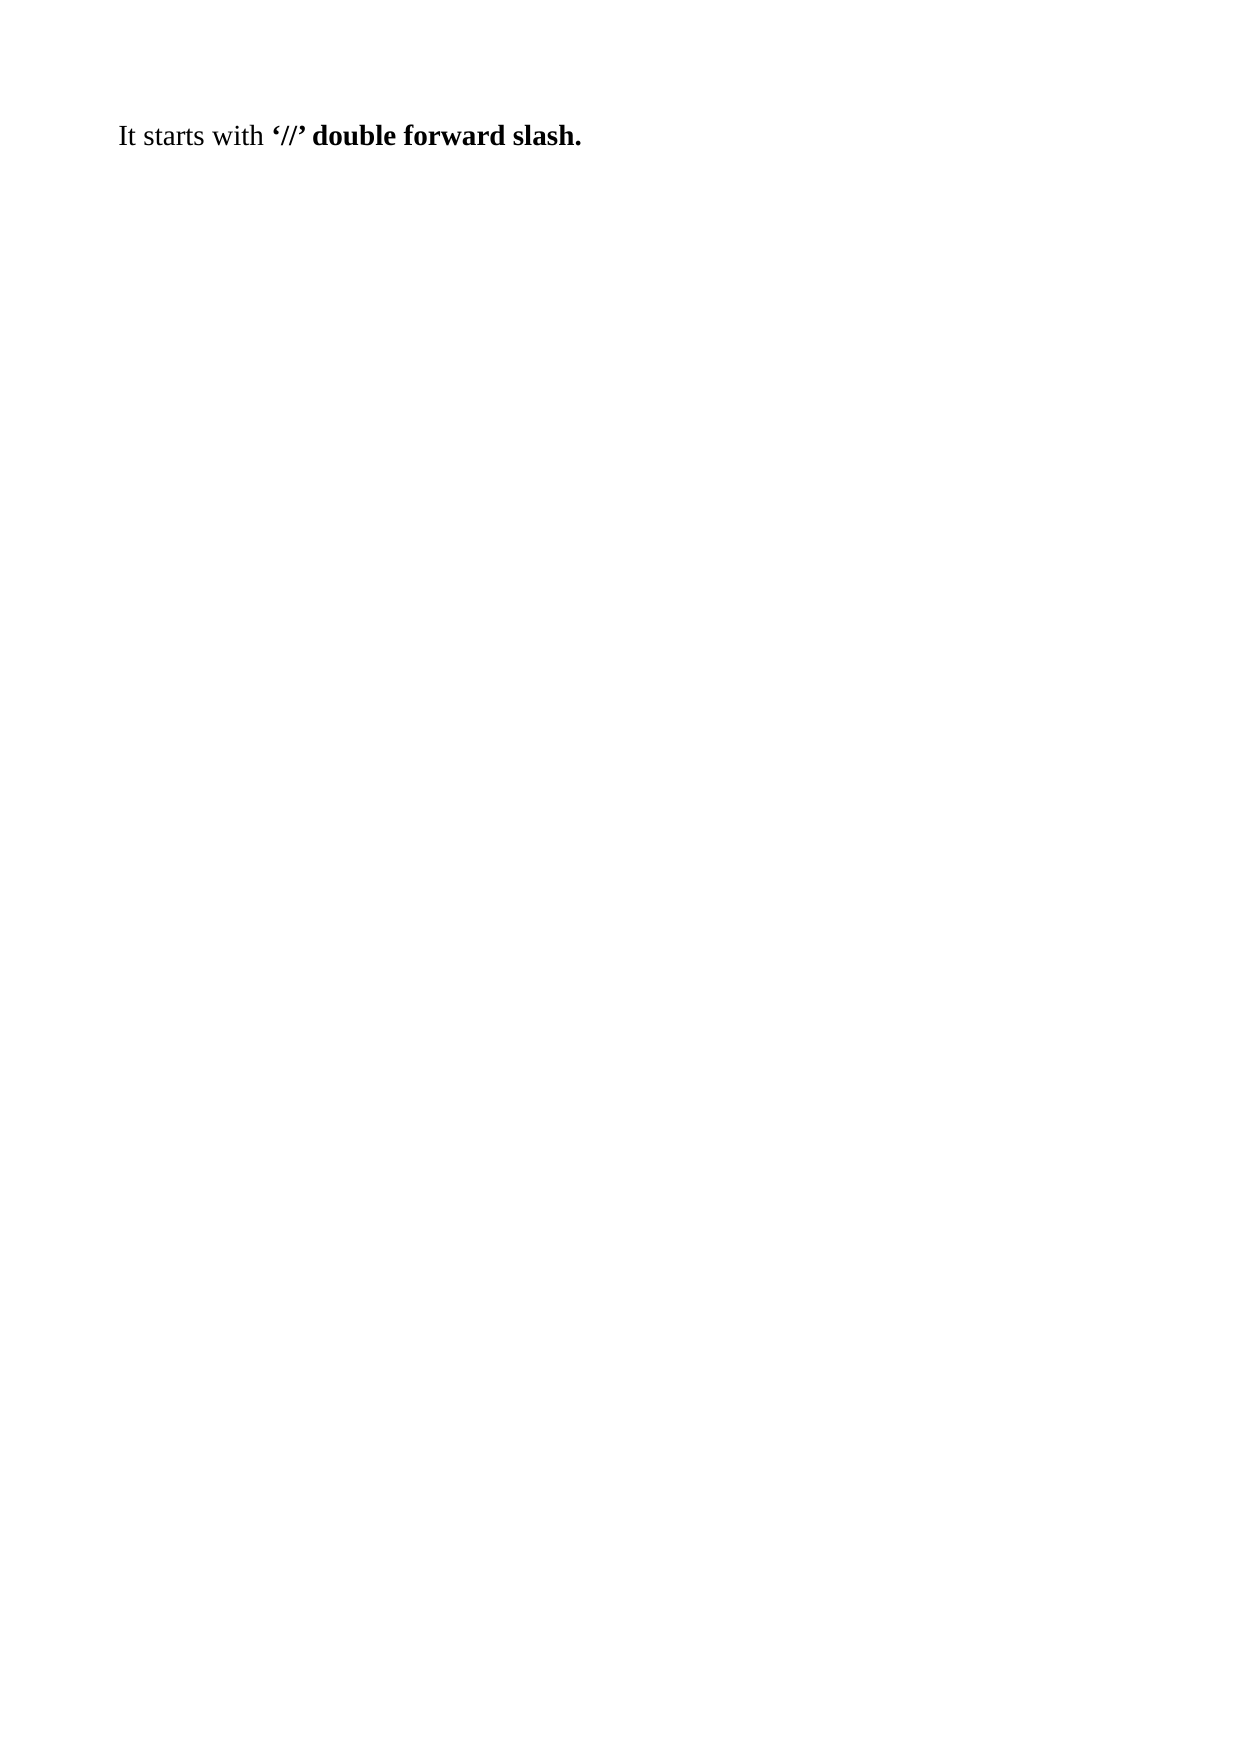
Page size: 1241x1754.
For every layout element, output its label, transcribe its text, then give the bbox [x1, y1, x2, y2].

text It starts with ‘//’ double forward slash. [118, 118, 1122, 152]
